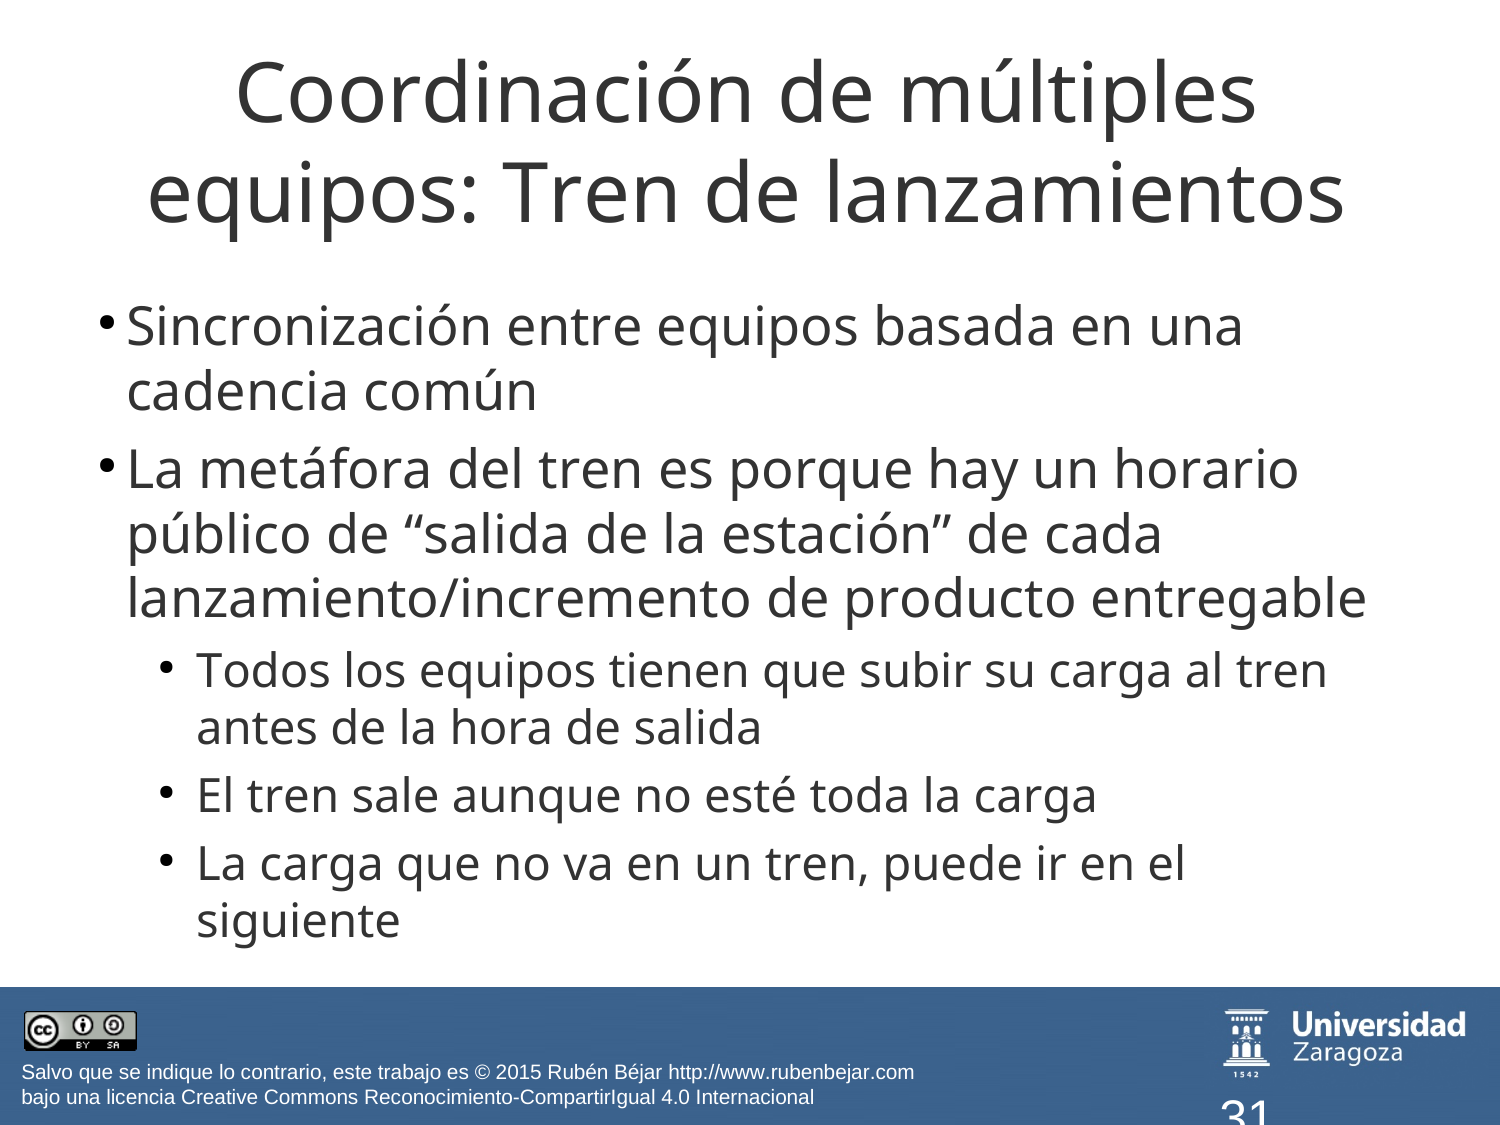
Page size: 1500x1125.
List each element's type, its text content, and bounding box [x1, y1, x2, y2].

picture [0, 987, 1500, 1125]
title Coordinación de múltiples equipos: Tren de lanzamientos [74, 20, 1420, 257]
list Sincronización entre equipos basada en una cadencia común La metáfora del tren es porque hay un horario público de “salida de la estación” de cada lanzamiento/incremento de producto entregable Todos los equipos tienen que subir su carga al tren antes de la hora de salida El tren sale aunque no esté toda la carga La carga que no va en un tren, puede ir en el siguiente [82, 283, 1418, 957]
